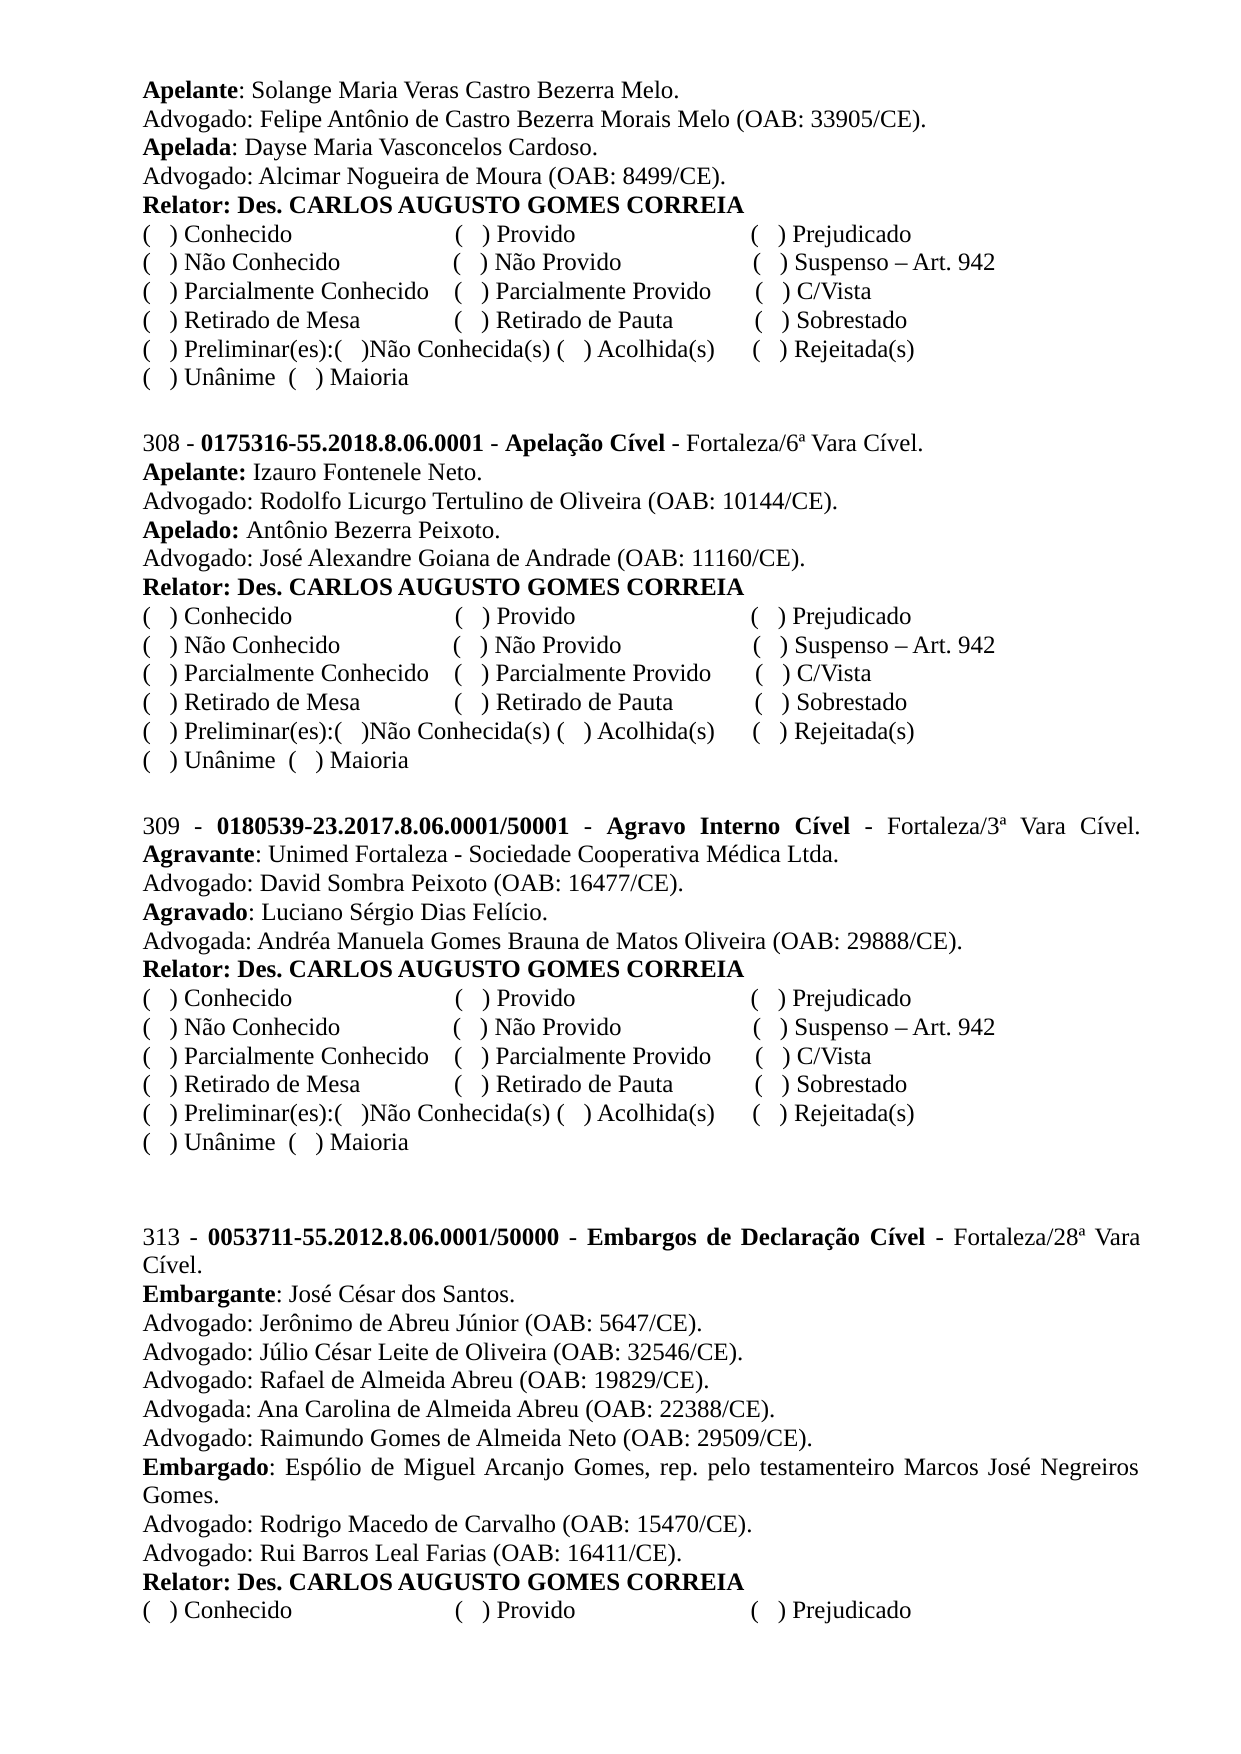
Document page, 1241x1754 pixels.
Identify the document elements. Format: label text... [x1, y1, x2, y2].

text ( ) Conhecido ( ) Provido ( ) Prejudicado [142, 983, 1141, 1012]
text ( ) Não Conhecido ( ) Não Provido ( ) Suspenso – Art. 942 [142, 630, 1158, 658]
text ( ) Retirado de Mesa ( ) Retirado de Pauta ( ) Sobrestado [142, 1069, 1158, 1098]
text Advogado: Júlio César Leite de Oliveira (OAB: 32546/CE). [142, 1337, 1141, 1366]
text Apelada: Dayse Maria Vasconcelos Cardoso. [142, 132, 1141, 161]
text 309 - 0180539-23.2017.8.06.0001/50001 - Agravo Interno Cível - Fortaleza/3ª Vara Cível. Agravante: Unimed Fortaleza - Sociedade Cooperativa Médica Ltda. [142, 811, 1141, 868]
text Relator: Des. CARLOS AUGUSTO GOMES CORREIA [142, 1567, 1141, 1596]
text Advogado: Rafael de Almeida Abreu (OAB: 19829/CE). [142, 1366, 1141, 1394]
text Relator: Des. CARLOS AUGUSTO GOMES CORREIA [142, 572, 1141, 601]
text Apelado: Antônio Bezerra Peixoto. [142, 515, 1141, 543]
text Advogado: Felipe Antônio de Castro Bezerra Morais Melo (OAB: 33905/CE). [142, 104, 1141, 132]
text ( ) Conhecido ( ) Provido ( ) Prejudicado [142, 601, 1141, 630]
text Apelante: Izauro Fontenele Neto. [142, 457, 1141, 486]
text ( ) Unânime ( ) Maioria [142, 1127, 1141, 1156]
text ( ) Não Conhecido ( ) Não Provido ( ) Suspenso – Art. 942 [142, 1012, 1158, 1041]
text Advogado: Rodrigo Macedo de Carvalho (OAB: 15470/CE). [142, 1509, 1141, 1538]
text Advogado: José Alexandre Goiana de Andrade (OAB: 11160/CE). [142, 543, 1141, 572]
text ( ) Preliminar(es):( )Não Conhecida(s) ( ) Acolhida(s) ( ) Rejeitada(s) [142, 1098, 1158, 1127]
text Advogado: Raimundo Gomes de Almeida Neto (OAB: 29509/CE). [142, 1423, 1141, 1452]
text ( ) Parcialmente Conhecido ( ) Parcialmente Provido ( ) C/Vista [142, 1041, 1158, 1069]
text ( ) Conhecido ( ) Provido ( ) Prejudicado [142, 219, 1141, 247]
text 308 - 0175316-55.2018.8.06.0001 - Apelação Cível - Fortaleza/6ª Vara Cível. [142, 428, 1141, 457]
text Advogada: Ana Carolina de Almeida Abreu (OAB: 22388/CE). [142, 1394, 1141, 1423]
text Advogado: David Sombra Peixoto (OAB: 16477/CE). [142, 868, 1141, 897]
text ( ) Parcialmente Conhecido ( ) Parcialmente Provido ( ) C/Vista [142, 276, 1158, 305]
text Embargante: José César dos Santos. [142, 1279, 1141, 1308]
text ( ) Parcialmente Conhecido ( ) Parcialmente Provido ( ) C/Vista [142, 658, 1158, 687]
text Relator: Des. CARLOS AUGUSTO GOMES CORREIA [142, 954, 1141, 983]
text Apelante: Solange Maria Veras Castro Bezerra Melo. [142, 75, 1141, 104]
text ( ) Unânime ( ) Maioria [142, 362, 1141, 391]
text Advogado: Rui Barros Leal Farias (OAB: 16411/CE). [142, 1538, 1141, 1567]
text Advogado: Alcimar Nogueira de Moura (OAB: 8499/CE). [142, 161, 1141, 190]
text Advogado: Jerônimo de Abreu Júnior (OAB: 5647/CE). [142, 1308, 1141, 1337]
text ( ) Retirado de Mesa ( ) Retirado de Pauta ( ) Sobrestado [142, 687, 1158, 716]
text Advogado: Rodolfo Licurgo Tertulino de Oliveira (OAB: 10144/CE). [142, 486, 1141, 515]
text ( ) Preliminar(es):( )Não Conhecida(s) ( ) Acolhida(s) ( ) Rejeitada(s) [142, 334, 1158, 362]
text Embargado: Espólio de Miguel Arcanjo Gomes, rep. pelo testamenteiro Marcos José Negreiros Gomes. [142, 1452, 1141, 1509]
text 313 - 0053711-55.2012.8.06.0001/50000 - Embargos de Declaração Cível - Fortaleza/28ª Vara Cível. [142, 1222, 1141, 1279]
text Advogada: Andréa Manuela Gomes Brauna de Matos Oliveira (OAB: 29888/CE). [142, 926, 1141, 954]
text ( ) Conhecido ( ) Provido ( ) Prejudicado [142, 1596, 1141, 1624]
text Relator: Des. CARLOS AUGUSTO GOMES CORREIA [142, 190, 1141, 219]
text ( ) Preliminar(es):( )Não Conhecida(s) ( ) Acolhida(s) ( ) Rejeitada(s) [142, 716, 1158, 745]
text Agravado: Luciano Sérgio Dias Felício. [142, 897, 1141, 926]
text ( ) Unânime ( ) Maioria [142, 745, 1141, 773]
text ( ) Retirado de Mesa ( ) Retirado de Pauta ( ) Sobrestado [142, 305, 1158, 334]
text ( ) Não Conhecido ( ) Não Provido ( ) Suspenso – Art. 942 [142, 247, 1158, 276]
